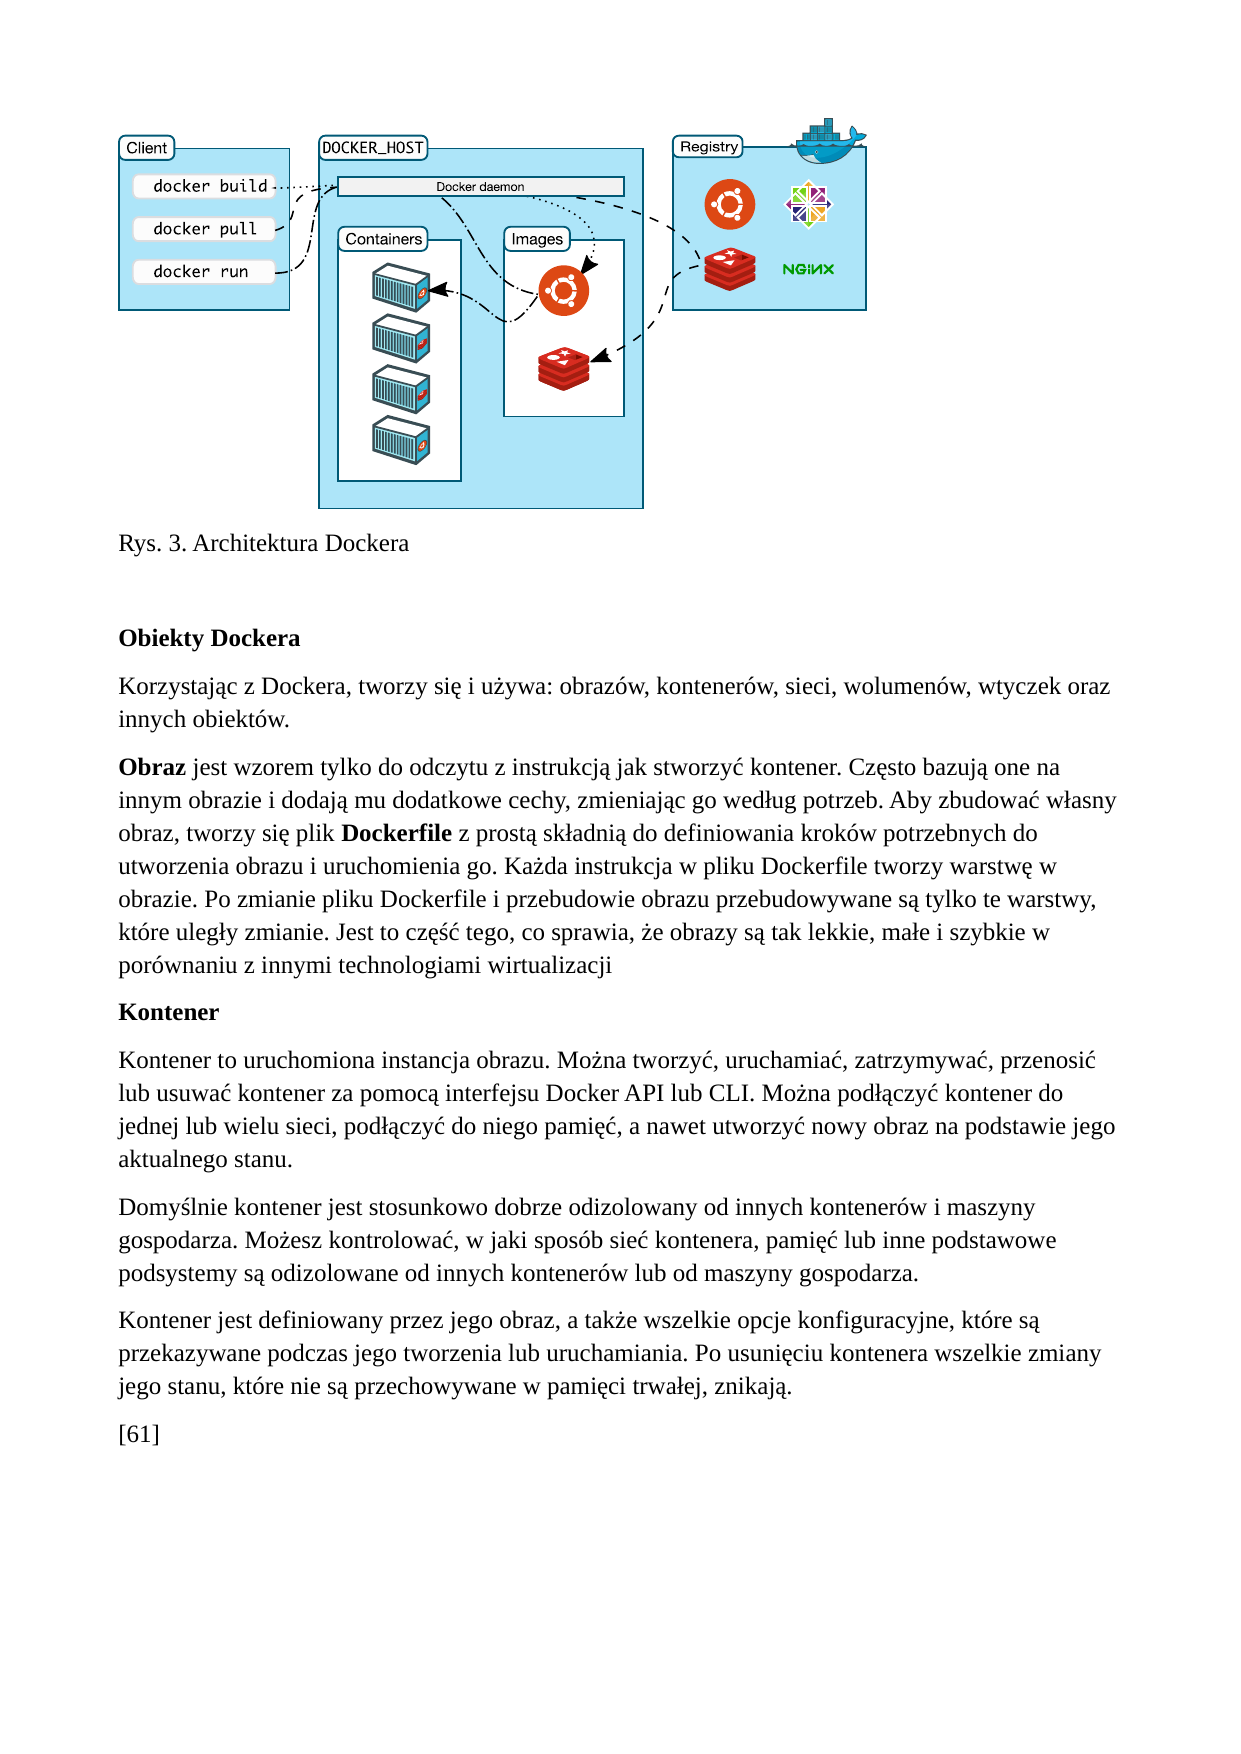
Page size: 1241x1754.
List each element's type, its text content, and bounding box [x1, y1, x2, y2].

text Korzystając z Dockera, tworzy się i używa: obrazów, kontenerów, sieci, wolumenów, wtyczek oraz innych obiektów. [118, 671, 1122, 733]
text Domyślnie kontener jest stosunkowo dobrze odizolowany od innych kontenerów i maszyny gospodarza. Możesz kontrolować, w jaki sposób sieć kontenera, pamięć lub inne podstawowe podsystemy są odizolowane od innych kontenerów lub od maszyny gospodarza. [118, 1192, 1122, 1286]
text Rys. 3. Architektura Dockera [118, 528, 1122, 557]
text Obraz jest wzorem tylko do odczytu z instrukcją jak stworzyć kontener. Często bazują one na innym obrazie i dodają mu dodatkowe cechy, zmieniając go według potrzeb. Aby zbudować własny obraz, tworzy się plik Dockerfile z prostą składnią do definiowania kroków potrzebnych do utworzenia obrazu i uruchomienia go. Każda instrukcja w pliku Dockerfile tworzy warstwę w obrazie. Po zmianie pliku Dockerfile i przebudowie obrazu przebudowywane są tylko te warstwy, które uległy zmianie. Jest to część tego, co sprawia, że obrazy są tak lekkie, małe i szybkie w porównaniu z innymi technologiami wirtualizacji [118, 752, 1122, 978]
text Kontener [118, 997, 1122, 1026]
text [61] [118, 1419, 1122, 1448]
text Obiekty Dockera [118, 623, 1122, 652]
text Kontener to uruchomiona instancja obrazu. Można tworzyć, uruchamiać, zatrzymywać, przenosić lub usuwać kontener za pomocą interfejsu Docker API lub CLI. Można podłączyć kontener do jednej lub wielu sieci, podłączyć do niego pamięć, a nawet utworzyć nowy obraz na podstawie jego aktualnego stanu. [118, 1045, 1122, 1173]
text Kontener jest definiowany przez jego obraz, a także wszelkie opcje konfiguracyjne, które są przekazywane podczas jego tworzenia lub uruchamiania. Po usunięciu kontenera wszelkie zmiany jego stanu, które nie są przechowywane w pamięci trwałej, znikają. [118, 1305, 1122, 1400]
